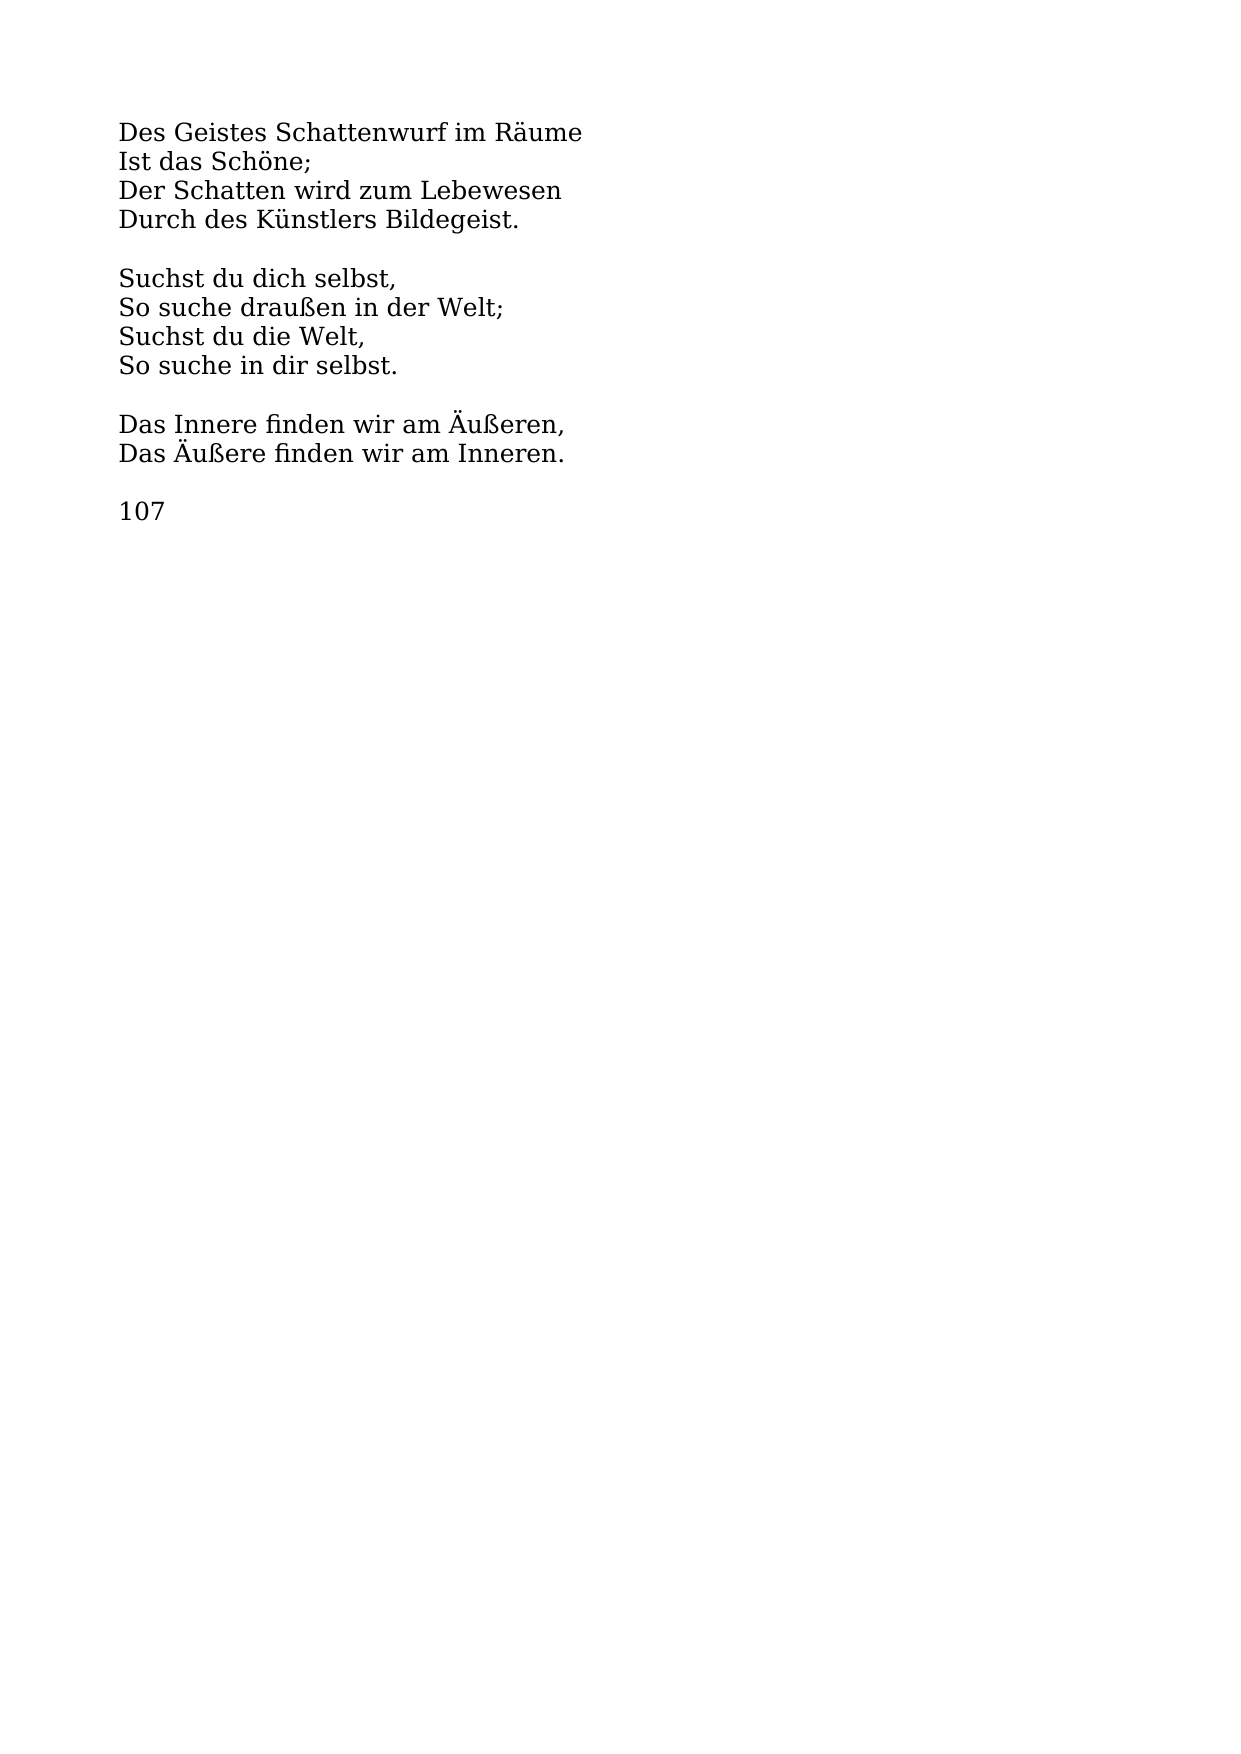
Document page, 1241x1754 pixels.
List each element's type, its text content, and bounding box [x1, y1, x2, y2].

text Das Äußere finden wir am Inneren. [118, 439, 1122, 468]
text Suchst du die Welt, [118, 322, 1122, 351]
text Durch des Künstlers Bildegeist. [118, 206, 1122, 235]
text 107 [118, 497, 1122, 526]
text So suche in dir selbst. [118, 351, 1122, 381]
text Ist das Schöne; [118, 147, 1122, 176]
text Der Schatten wird zum Lebewesen [118, 176, 1122, 206]
text So suche draußen in der Welt; [118, 293, 1122, 322]
text Suchst du dich selbst, [118, 264, 1122, 293]
text Des Geistes Schattenwurf im Räume [118, 118, 1122, 147]
text Das Innere finden wir am Äußeren, [118, 410, 1122, 439]
